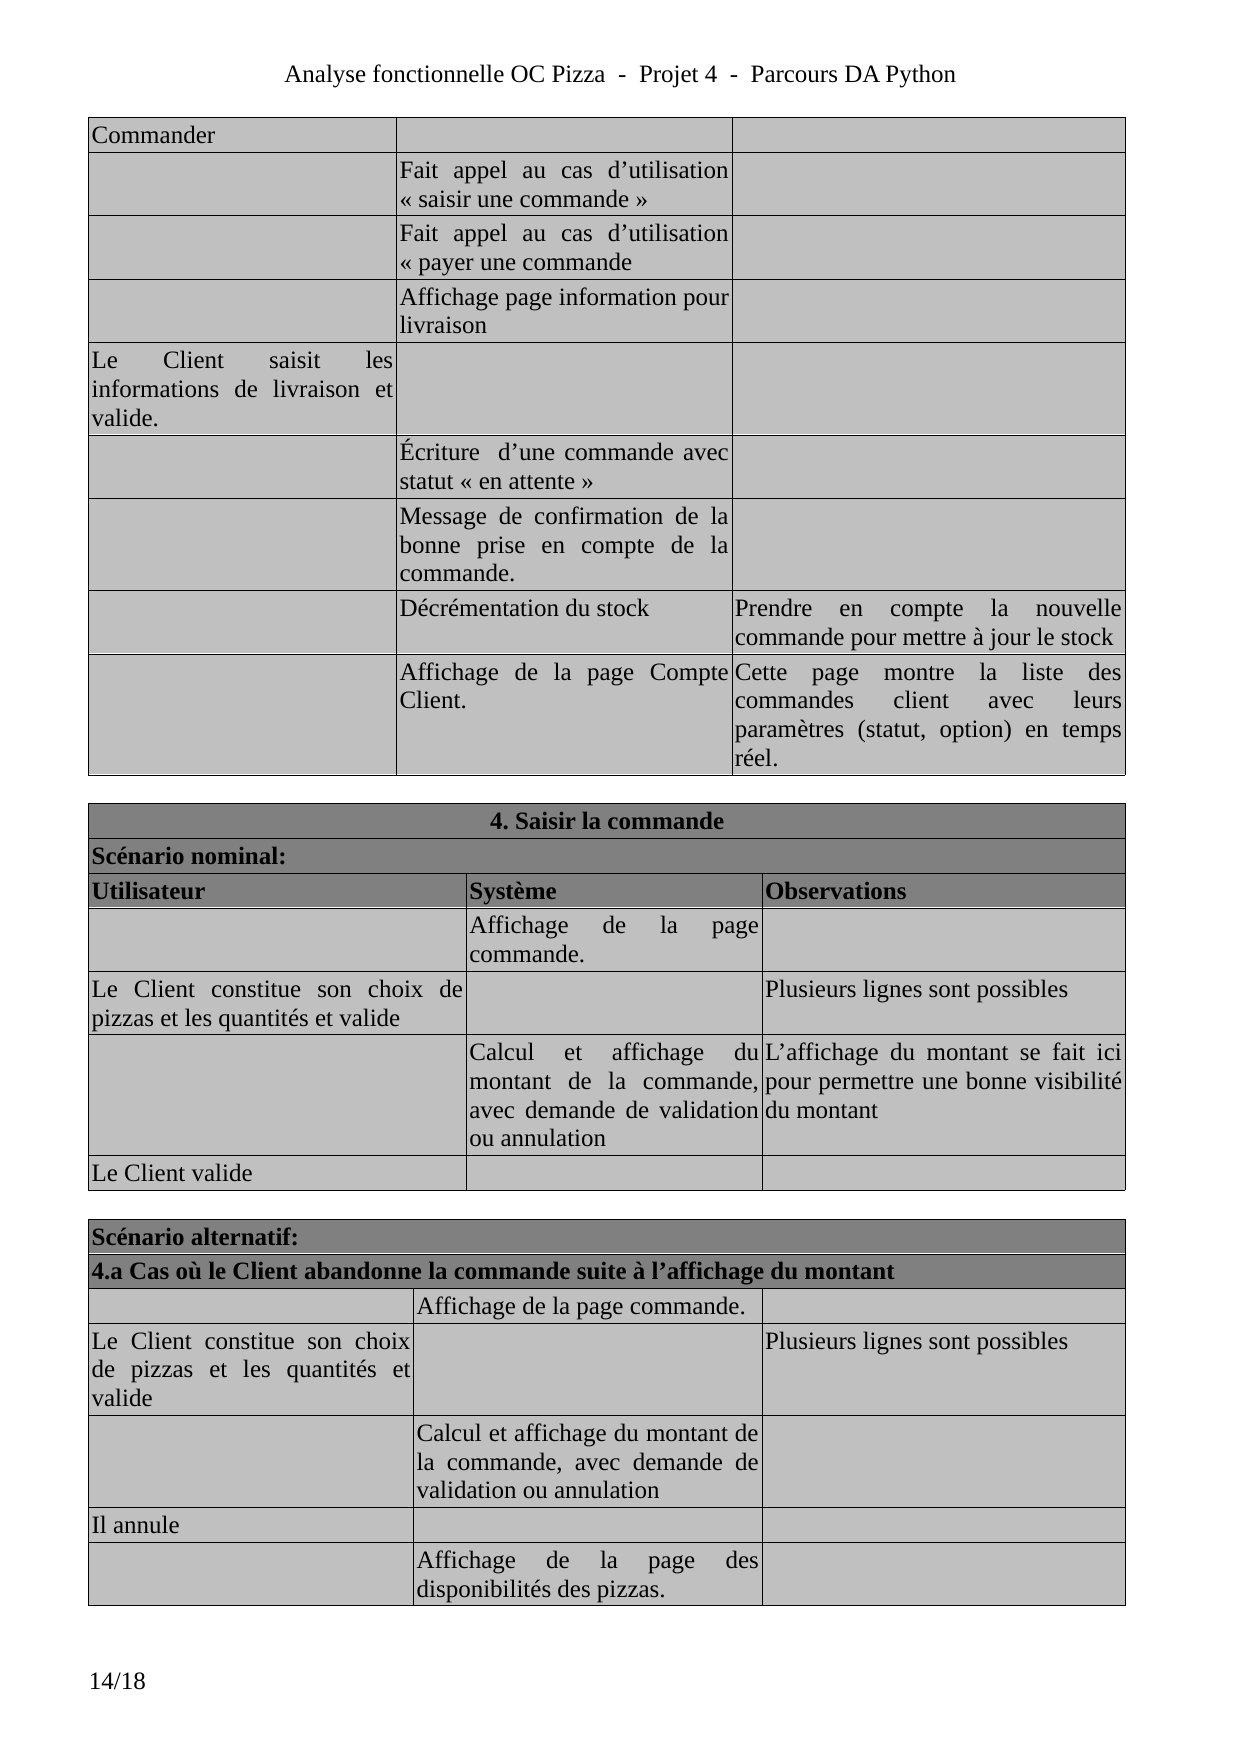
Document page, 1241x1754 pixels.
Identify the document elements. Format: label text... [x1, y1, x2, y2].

table_cell [733, 216, 1125, 279]
table_cell Le Client constitue son choix de pizzas et les quantités et valide [89, 1324, 413, 1415]
table_cell [733, 280, 1125, 342]
table_cell Plusieurs lignes sont possibles [763, 972, 1125, 1034]
table_cell Affichage de la page des disponibilités des pizzas. [414, 1543, 762, 1605]
table_cell Scénario nominal: [89, 839, 1125, 873]
table_cell Affichage de la page Compte Client. [397, 655, 732, 774]
table_cell Utilisateur [89, 874, 466, 907]
table_cell [89, 280, 396, 342]
table_cell Il annule [89, 1508, 413, 1542]
table_cell Affichage de la page commande. [467, 909, 762, 971]
table_cell Système [467, 874, 762, 907]
table_cell [467, 972, 762, 1034]
table_cell [89, 499, 396, 590]
table_cell [763, 1416, 1125, 1507]
table_cell Message de confirmation de la bonne prise en compte de la commande. [397, 499, 732, 590]
table_cell [89, 909, 466, 971]
table_cell [763, 1289, 1125, 1323]
table_cell L’affichage du montant se fait ici pour permettre une bonne visibilité du montant [763, 1035, 1125, 1155]
table_cell Écriture d’une commande avec statut « en attente » [397, 436, 732, 498]
table_cell [89, 655, 396, 774]
table_cell Le Client constitue son choix de pizzas et les quantités et valide [89, 972, 466, 1034]
table_cell [397, 343, 732, 434]
table_cell Fait appel au cas d’utilisation « payer une commande [397, 216, 732, 279]
table_cell Cette page montre la liste des commandes client avec leurs paramètres (statut, option) en temps réel. [733, 655, 1125, 774]
table_cell [733, 118, 1125, 152]
table_cell Calcul et affichage du montant de la commande, avec demande de validation ou annulation [467, 1035, 762, 1155]
table_cell Commander [89, 118, 396, 152]
table_cell [467, 1156, 762, 1190]
table_cell Affichage page information pour livraison [397, 280, 732, 342]
table_cell [89, 153, 396, 215]
table_cell Affichage de la page commande. [414, 1289, 762, 1323]
table_cell [733, 499, 1125, 590]
table_cell [89, 1416, 413, 1507]
table_cell [414, 1324, 762, 1415]
table_cell Calcul et affichage du montant de la commande, avec demande de validation ou annulation [414, 1416, 762, 1507]
table_cell [733, 343, 1125, 434]
table_header Scénario alternatif: [89, 1220, 1125, 1253]
table_cell [397, 118, 732, 152]
table_cell Prendre en compte la nouvelle commande pour mettre à jour le stock [733, 591, 1125, 653]
table_cell Le Client saisit les informations de livraison et valide. [89, 343, 396, 434]
table_cell [763, 1156, 1125, 1190]
table_cell [414, 1508, 762, 1542]
table_cell [89, 436, 396, 498]
table_cell Fait appel au cas d’utilisation « saisir une commande » [397, 153, 732, 215]
table_cell [89, 591, 396, 653]
table_header 4. Saisir la commande [89, 804, 1125, 838]
table_cell [763, 1543, 1125, 1605]
table_cell [89, 216, 396, 279]
table_cell [89, 1289, 413, 1323]
table_cell Plusieurs lignes sont possibles [763, 1324, 1125, 1415]
table_cell Observations [763, 874, 1125, 907]
table_cell [763, 909, 1125, 971]
table_cell Décrémentation du stock [397, 591, 732, 653]
table_cell 4.a Cas où le Client abandonne la commande suite à l’affichage du montant [89, 1255, 1125, 1288]
table_cell Le Client valide [89, 1156, 466, 1190]
table_cell [89, 1035, 466, 1155]
table_cell [733, 436, 1125, 498]
table_cell [733, 153, 1125, 215]
table_cell [763, 1508, 1125, 1542]
table_cell [89, 1543, 413, 1605]
